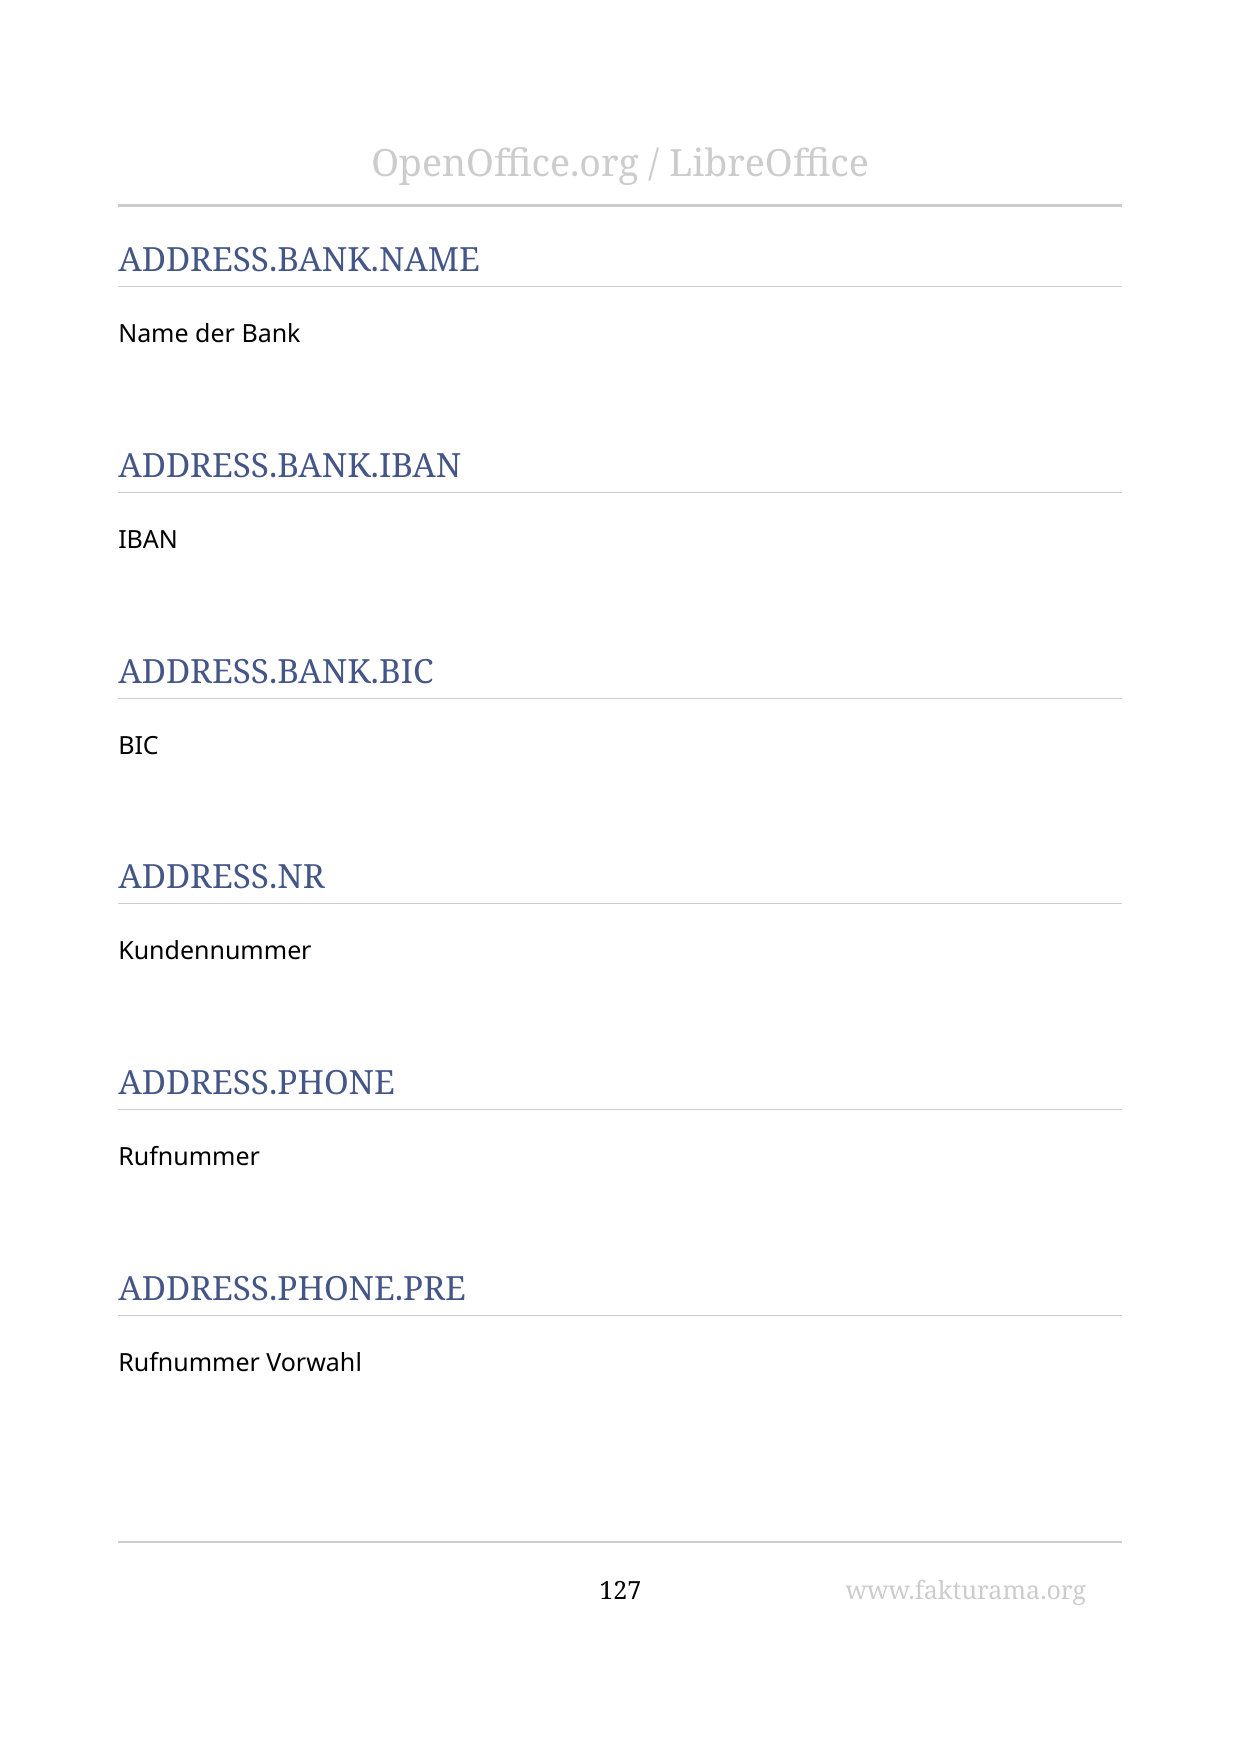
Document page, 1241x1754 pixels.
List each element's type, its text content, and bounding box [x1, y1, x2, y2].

subtitle ADDRESS.BANK.NAME [118, 236, 1122, 286]
text Rufnummer [118, 1139, 1122, 1173]
text IBAN [118, 522, 1122, 556]
text Name der Bank [118, 316, 1122, 350]
subtitle ADDRESS.NR [118, 853, 1122, 903]
subtitle ADDRESS.PHONE [118, 1059, 1122, 1109]
subtitle ADDRESS.PHONE.PRE [118, 1265, 1122, 1315]
text BIC [118, 727, 1122, 761]
text Rufnummer Vorwahl [118, 1344, 1122, 1378]
subtitle ADDRESS.BANK.IBAN [118, 442, 1122, 492]
subtitle ADDRESS.BANK.BIC [118, 648, 1122, 698]
text Kundennummer [118, 933, 1122, 967]
